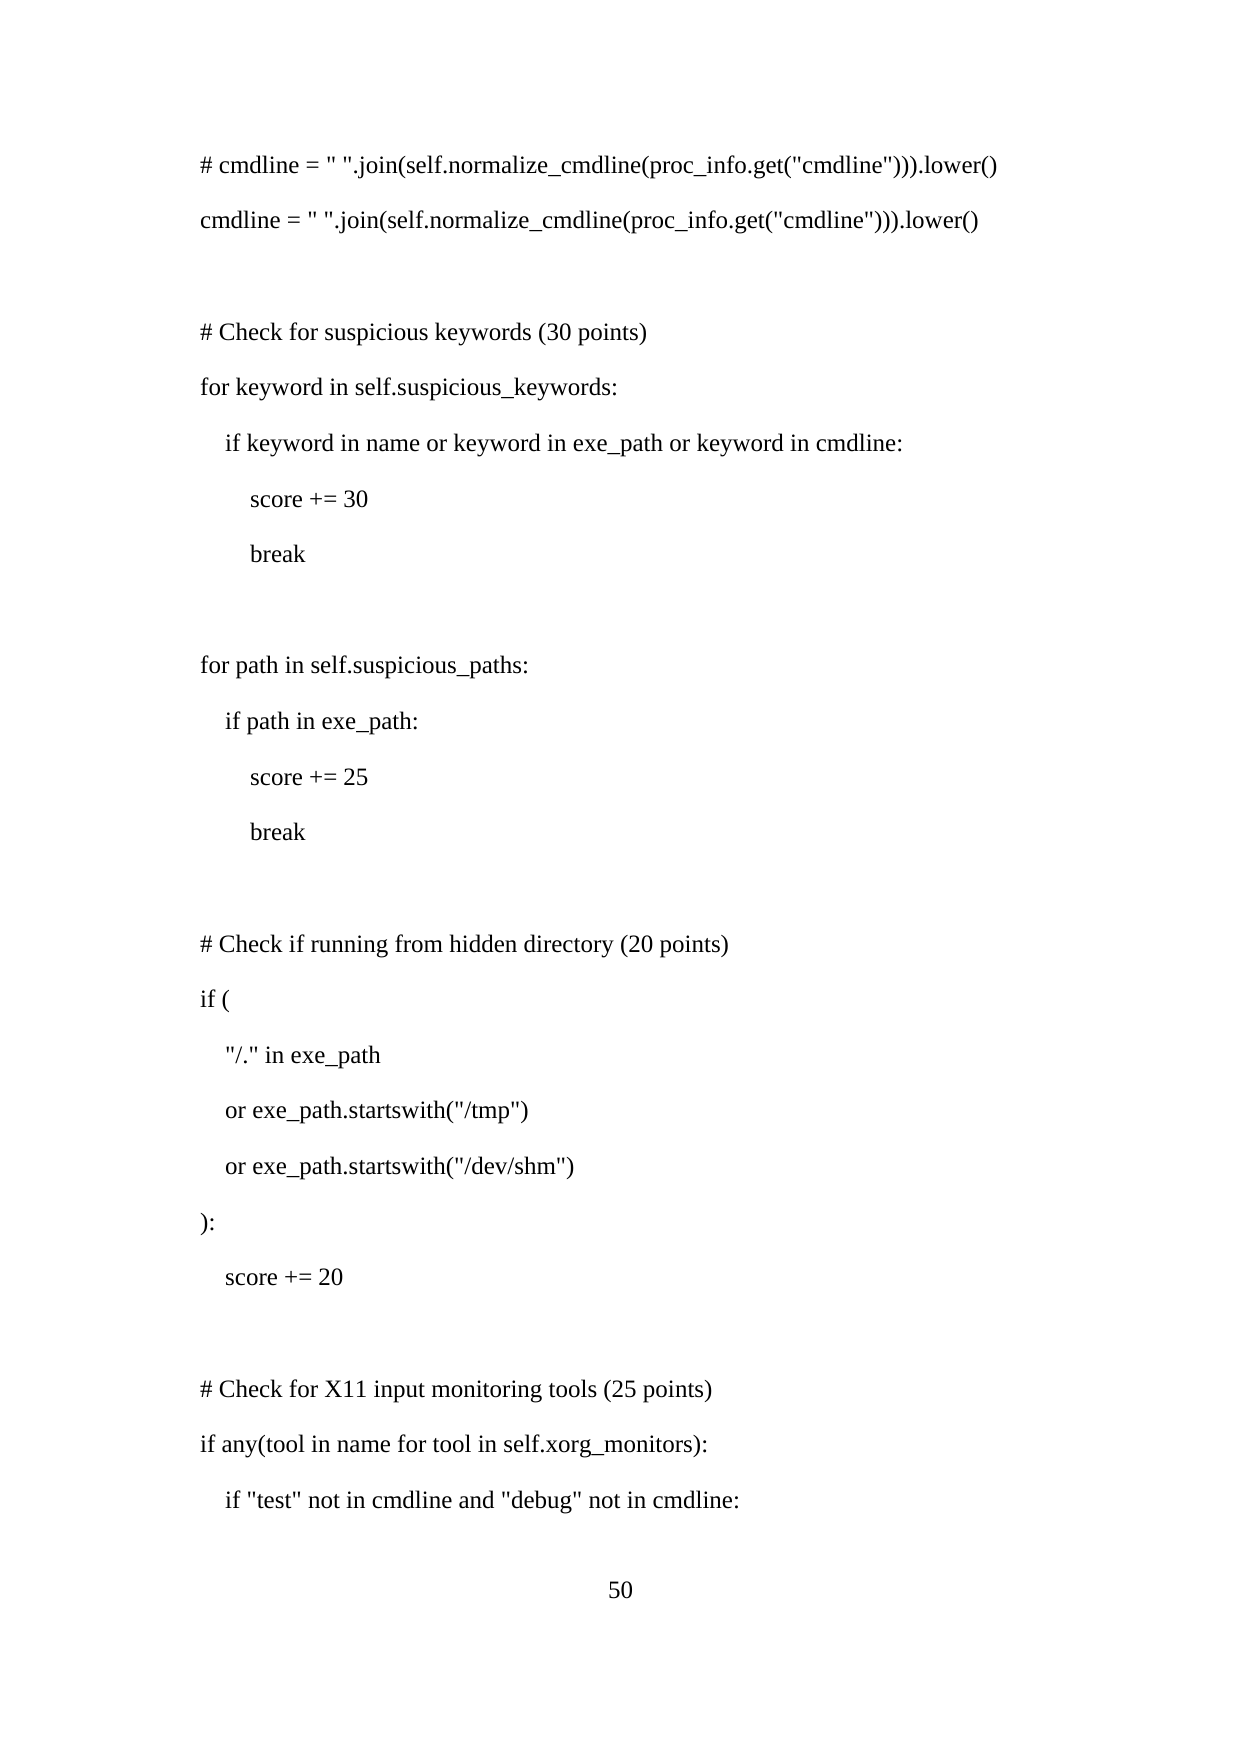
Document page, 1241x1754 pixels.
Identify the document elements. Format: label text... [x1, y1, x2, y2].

text score += 30 [150, 484, 1091, 512]
text or exe_path.startswith("/dev/shm") [150, 1151, 1091, 1180]
text score += 20 [150, 1262, 1091, 1291]
text or exe_path.startswith("/tmp") [150, 1096, 1091, 1124]
text for keyword in self.suspicious_keywords: [150, 372, 1091, 401]
text if path in exe_path: [150, 706, 1091, 735]
text break [150, 539, 1091, 568]
text if ( [150, 984, 1091, 1013]
text # Check for X11 input monitoring tools (25 points) [150, 1374, 1091, 1402]
text if any(tool in name for tool in self.xorg_monitors): [150, 1429, 1091, 1458]
text ): [150, 1207, 1091, 1236]
text # Check for suspicious keywords (30 points) [150, 317, 1091, 346]
text # cmdline = " ".join(self.normalize_cmdline(proc_info.get("cmdline"))).lower() [150, 150, 1091, 179]
text break [150, 817, 1091, 846]
text cmdline = " ".join(self.normalize_cmdline(proc_info.get("cmdline"))).lower() [150, 206, 1091, 234]
text if keyword in name or keyword in exe_path or keyword in cmdline: [150, 428, 1091, 457]
text if "test" not in cmdline and "debug" not in cmdline: [150, 1485, 1091, 1514]
text # Check if running from hidden directory (20 points) [150, 929, 1091, 957]
text "/." in exe_path [150, 1040, 1091, 1069]
text score += 25 [150, 762, 1091, 791]
text for path in self.suspicious_paths: [150, 651, 1091, 679]
